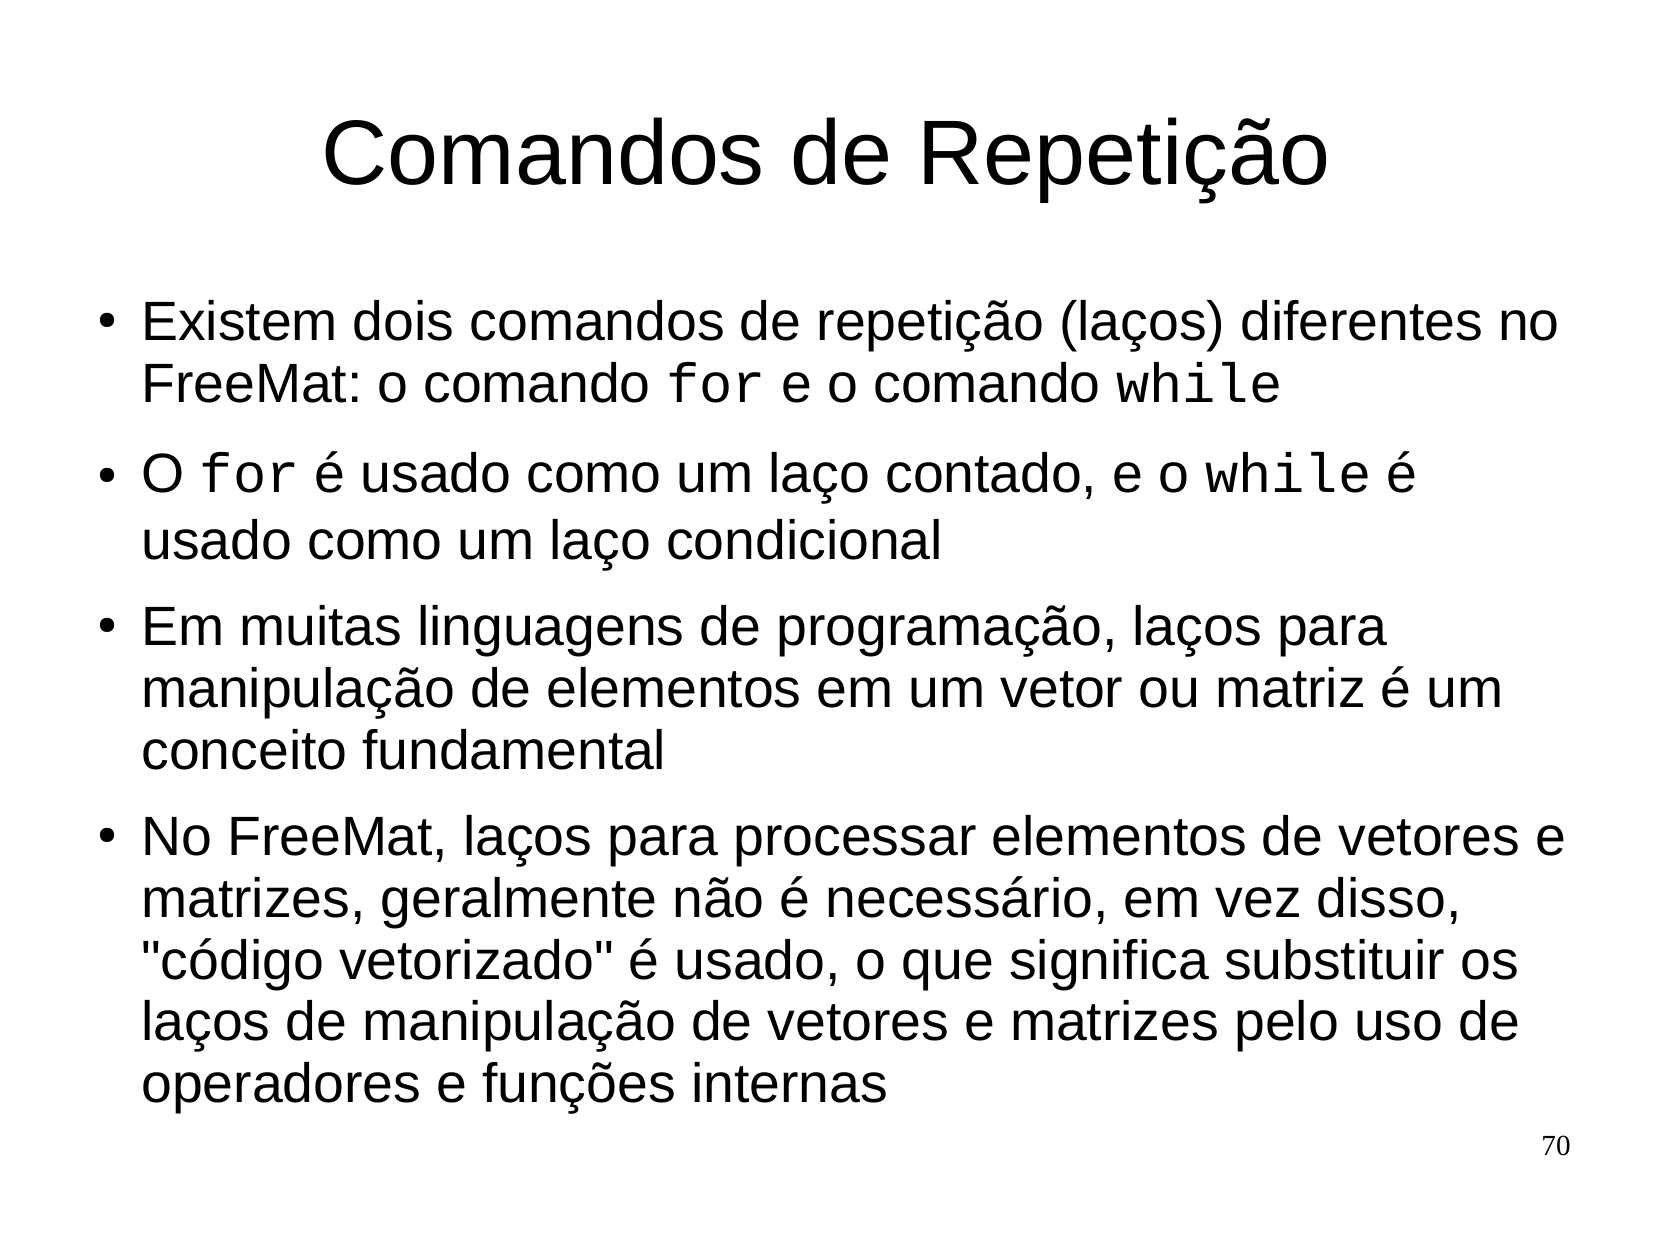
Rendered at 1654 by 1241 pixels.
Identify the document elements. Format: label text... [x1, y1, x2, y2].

title Comandos de Repetição [82, 49, 1571, 257]
list Existem dois comandos de repetição (laços) diferentes no FreeMat: o comando for e o comando while O for é usado como um laço contado, e o while é usado como um laço condicional Em muitas linguagens de programação, laços para manipulação de elementos em um vetor ou matriz é um conceito fundamental No FreeMat, laços para processar elementos de vetores e matrizes, geralmente não é necessário, em vez disso, "código vetorizado" é usado, o que significa substituir os laços de manipulação de vetores e matrizes pelo uso de operadores e funções internas [82, 290, 1571, 1123]
